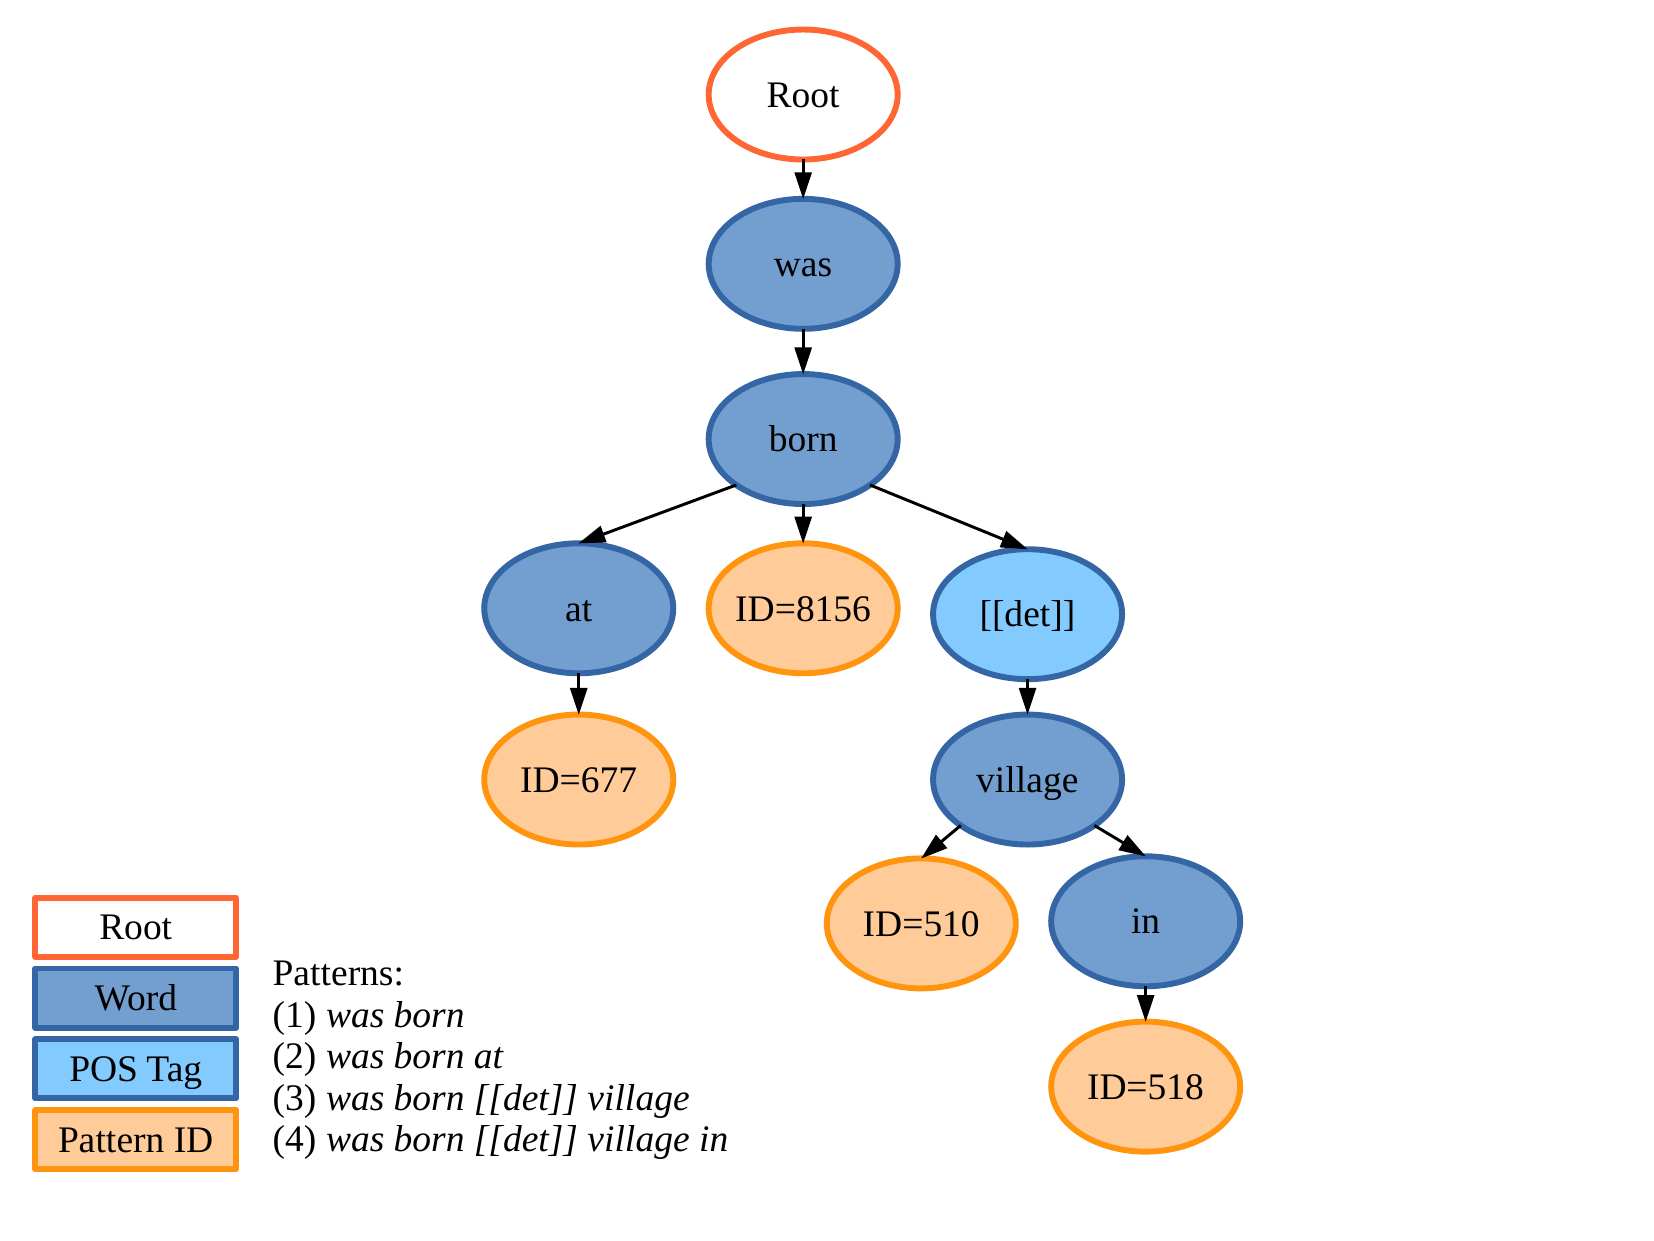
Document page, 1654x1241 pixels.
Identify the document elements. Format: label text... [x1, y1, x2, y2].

text_box Word [35, 968, 237, 1028]
text_box ID=677 [484, 714, 674, 845]
text_box ID=510 [826, 858, 1016, 989]
text_box Pattern ID [35, 1110, 237, 1170]
text_box ID=8156 [708, 543, 898, 674]
text_box POS Tag [35, 1039, 237, 1099]
text_box [[det]] [933, 549, 1123, 680]
text_box Patterns: (1) was born (2) was born at (3) was born [[det]] village (4) was born [[det]] village in [257, 944, 743, 1168]
text_box born [708, 374, 898, 505]
text_box Root [35, 897, 237, 957]
text_box was [708, 198, 898, 329]
text_box at [484, 543, 674, 674]
text_box ID=518 [1051, 1021, 1241, 1152]
text_box village [933, 714, 1123, 845]
text_box Root [708, 29, 898, 160]
text_box in [1051, 856, 1241, 987]
